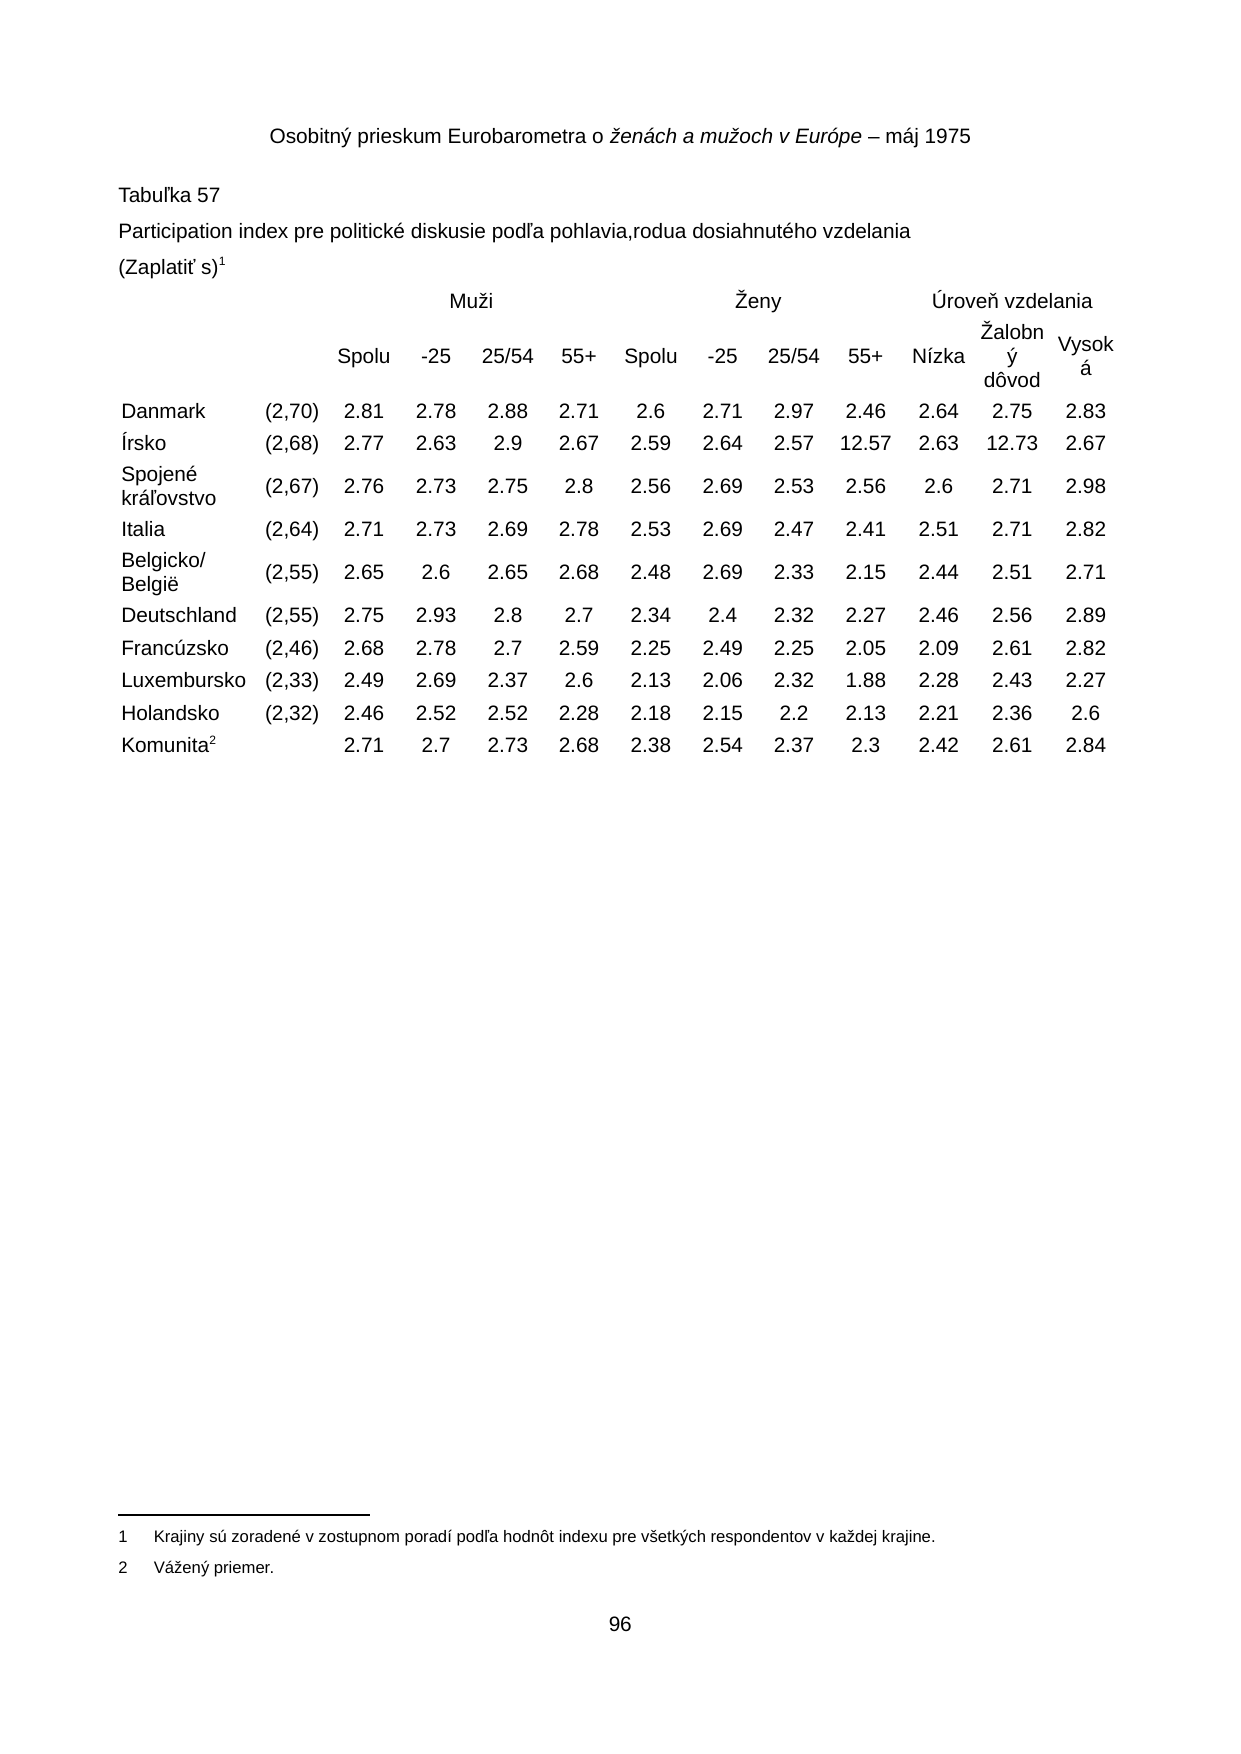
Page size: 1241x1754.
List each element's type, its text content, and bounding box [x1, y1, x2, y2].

table_cell 2,67 [1049, 427, 1122, 459]
table_cell 2,27 [1049, 664, 1122, 696]
table_cell 2,97 [758, 394, 829, 427]
table_cell (2,46) [256, 631, 328, 664]
table_cell 2,69 [687, 545, 758, 599]
table_cell 2,3 [829, 729, 902, 761]
table_cell 2,84 [1049, 729, 1122, 761]
table_cell 2,71 [687, 394, 758, 427]
table_cell 2,75 [328, 599, 399, 631]
table_cell 2,59 [543, 631, 614, 664]
table_cell 2,59 [614, 427, 687, 459]
table_cell 2,71 [975, 513, 1049, 545]
table_cell 2,6 [400, 545, 472, 599]
table_cell 2,6 [1049, 696, 1122, 729]
table_cell Spolu [328, 317, 399, 394]
table_cell 2,4 [687, 599, 758, 631]
table_cell 2,73 [400, 513, 472, 545]
table_cell 2,82 [1049, 631, 1122, 664]
table_cell 2,69 [687, 459, 758, 513]
table_cell 2,33 [758, 545, 829, 599]
table_cell 2,56 [829, 459, 902, 513]
text Tabuľka 57 [118, 183, 1122, 207]
table_cell 55+ [829, 317, 902, 394]
table_header [256, 284, 328, 317]
table_cell 2,71 [543, 394, 614, 427]
table_cell 2,32 [758, 599, 829, 631]
table_cell Spojené kráľovstvo [118, 459, 256, 513]
table_cell 2,21 [902, 696, 975, 729]
table_cell (2,64) [256, 513, 328, 545]
table_cell 2,47 [758, 513, 829, 545]
table_cell 2,69 [472, 513, 543, 545]
table_cell 2,82 [1049, 513, 1122, 545]
table_cell 2,42 [902, 729, 975, 761]
table_header Muži [328, 284, 614, 317]
table_cell Vysoká [1049, 317, 1122, 394]
table_cell 2,78 [400, 631, 472, 664]
table_cell 2,61 [975, 729, 1049, 761]
table_cell Nízka [902, 317, 975, 394]
table_cell 2,28 [902, 664, 975, 696]
table_cell 2,27 [829, 599, 902, 631]
table_cell 2,06 [687, 664, 758, 696]
table_cell 2,37 [472, 664, 543, 696]
table_cell 2,34 [614, 599, 687, 631]
table_cell 2,64 [687, 427, 758, 459]
table_cell 25/54 [472, 317, 543, 394]
table_cell 2,81 [328, 394, 399, 427]
table_cell 2,71 [1049, 545, 1122, 599]
table_cell 2,2 [758, 696, 829, 729]
table_cell 2,78 [400, 394, 472, 427]
table_cell 2,6 [902, 459, 975, 513]
table_cell (2,33) [256, 664, 328, 696]
table_cell 2,46 [829, 394, 902, 427]
table_cell (2,70) [256, 394, 328, 427]
table_cell Komunita [118, 729, 256, 761]
table_cell 2,52 [472, 696, 543, 729]
table_cell 2,65 [472, 545, 543, 599]
table_cell -25 [400, 317, 472, 394]
table_cell 2,15 [687, 696, 758, 729]
table_cell 2,43 [975, 664, 1049, 696]
table_cell 2,65 [328, 545, 399, 599]
table_cell 2,53 [614, 513, 687, 545]
table_cell 2,88 [472, 394, 543, 427]
table_cell 2,7 [472, 631, 543, 664]
table_cell 2,63 [400, 427, 472, 459]
table_cell 2,53 [758, 459, 829, 513]
table_cell 12,73 [975, 427, 1049, 459]
table_cell 2,68 [543, 729, 614, 761]
table_cell Holandsko [118, 696, 256, 729]
table_cell 2,73 [400, 459, 472, 513]
table_cell 2,89 [1049, 599, 1122, 631]
table_cell 2,32 [758, 664, 829, 696]
table_cell 2,6 [614, 394, 687, 427]
table_cell 2,78 [543, 513, 614, 545]
table_cell 55+ [543, 317, 614, 394]
table_cell 2,25 [758, 631, 829, 664]
table_cell Italia [118, 513, 256, 545]
table_cell 2,9 [472, 427, 543, 459]
table_cell 2,05 [829, 631, 902, 664]
text Participation index pre politické diskusie podľa pohlavia,rodua dosiahnutého vzdelania [118, 219, 1122, 243]
table_cell 2,46 [328, 696, 399, 729]
text Krajiny sú zoradené v zostupnom poradí podľa hodnôt indexu pre všetkých respondentov v každej krajine. [118, 1527, 1122, 1546]
table_cell Belgicko/België [118, 545, 256, 599]
table_cell [118, 317, 256, 394]
table_cell 2,69 [687, 513, 758, 545]
text (Zaplatiť s) [118, 254, 1122, 278]
table_cell 2,71 [328, 729, 399, 761]
table_cell 2,56 [614, 459, 687, 513]
table_cell Luxembursko [118, 664, 256, 696]
table_cell Deutschland [118, 599, 256, 631]
table_cell (2,67) [256, 459, 328, 513]
table_cell (2,55) [256, 599, 328, 631]
table_cell 2,75 [975, 394, 1049, 427]
table_cell Žalobný dôvod [975, 317, 1049, 394]
table_cell 2,73 [472, 729, 543, 761]
table_cell (2,32) [256, 696, 328, 729]
table_cell (2,55) [256, 545, 328, 599]
table_cell 2,49 [687, 631, 758, 664]
table_cell 2,6 [543, 664, 614, 696]
table_cell Írsko [118, 427, 256, 459]
table_cell 2,71 [975, 459, 1049, 513]
table_cell 2,76 [328, 459, 399, 513]
table_cell 2,48 [614, 545, 687, 599]
table_cell 2,75 [472, 459, 543, 513]
table_cell 2,41 [829, 513, 902, 545]
table_cell 2,71 [328, 513, 399, 545]
table_cell 2,15 [829, 545, 902, 599]
table_cell 2,09 [902, 631, 975, 664]
table_cell 2,68 [543, 545, 614, 599]
table_cell 2,64 [902, 394, 975, 427]
table_cell 2,25 [614, 631, 687, 664]
table_cell (2,68) [256, 427, 328, 459]
table_header Ženy [614, 284, 902, 317]
table_cell [256, 317, 328, 394]
table_cell -25 [687, 317, 758, 394]
table_cell 2,83 [1049, 394, 1122, 427]
table_cell 2,52 [400, 696, 472, 729]
table_cell 2,54 [687, 729, 758, 761]
table_cell 2,68 [328, 631, 399, 664]
table_cell 2,46 [902, 599, 975, 631]
table_cell 2,61 [975, 631, 1049, 664]
table_header Úroveň vzdelania [902, 284, 1122, 317]
table_cell 2,44 [902, 545, 975, 599]
table_cell 2,93 [400, 599, 472, 631]
table_cell [256, 729, 328, 761]
table_cell Spolu [614, 317, 687, 394]
table_cell 2,8 [472, 599, 543, 631]
table_cell 1,88 [829, 664, 902, 696]
table_cell 2,57 [758, 427, 829, 459]
table_header [118, 284, 256, 317]
table_cell 2,37 [758, 729, 829, 761]
table_cell 2,69 [400, 664, 472, 696]
table_cell 2,36 [975, 696, 1049, 729]
table_cell 2,51 [975, 545, 1049, 599]
table_cell 2,8 [543, 459, 614, 513]
table_cell 2,18 [614, 696, 687, 729]
table_cell 2,13 [614, 664, 687, 696]
table_cell 2,28 [543, 696, 614, 729]
table_cell 2,38 [614, 729, 687, 761]
table_cell 2,7 [400, 729, 472, 761]
table_cell 2,77 [328, 427, 399, 459]
table_cell Francúzsko [118, 631, 256, 664]
table_cell Danmark [118, 394, 256, 427]
table_cell 2,13 [829, 696, 902, 729]
table_cell 2,7 [543, 599, 614, 631]
table_cell 2,67 [543, 427, 614, 459]
table_cell 2,49 [328, 664, 399, 696]
table_cell 2,63 [902, 427, 975, 459]
table_cell 2,51 [902, 513, 975, 545]
table_cell 12,57 [829, 427, 902, 459]
table_cell 2,56 [975, 599, 1049, 631]
table_cell 25/54 [758, 317, 829, 394]
table_cell 2,98 [1049, 459, 1122, 513]
